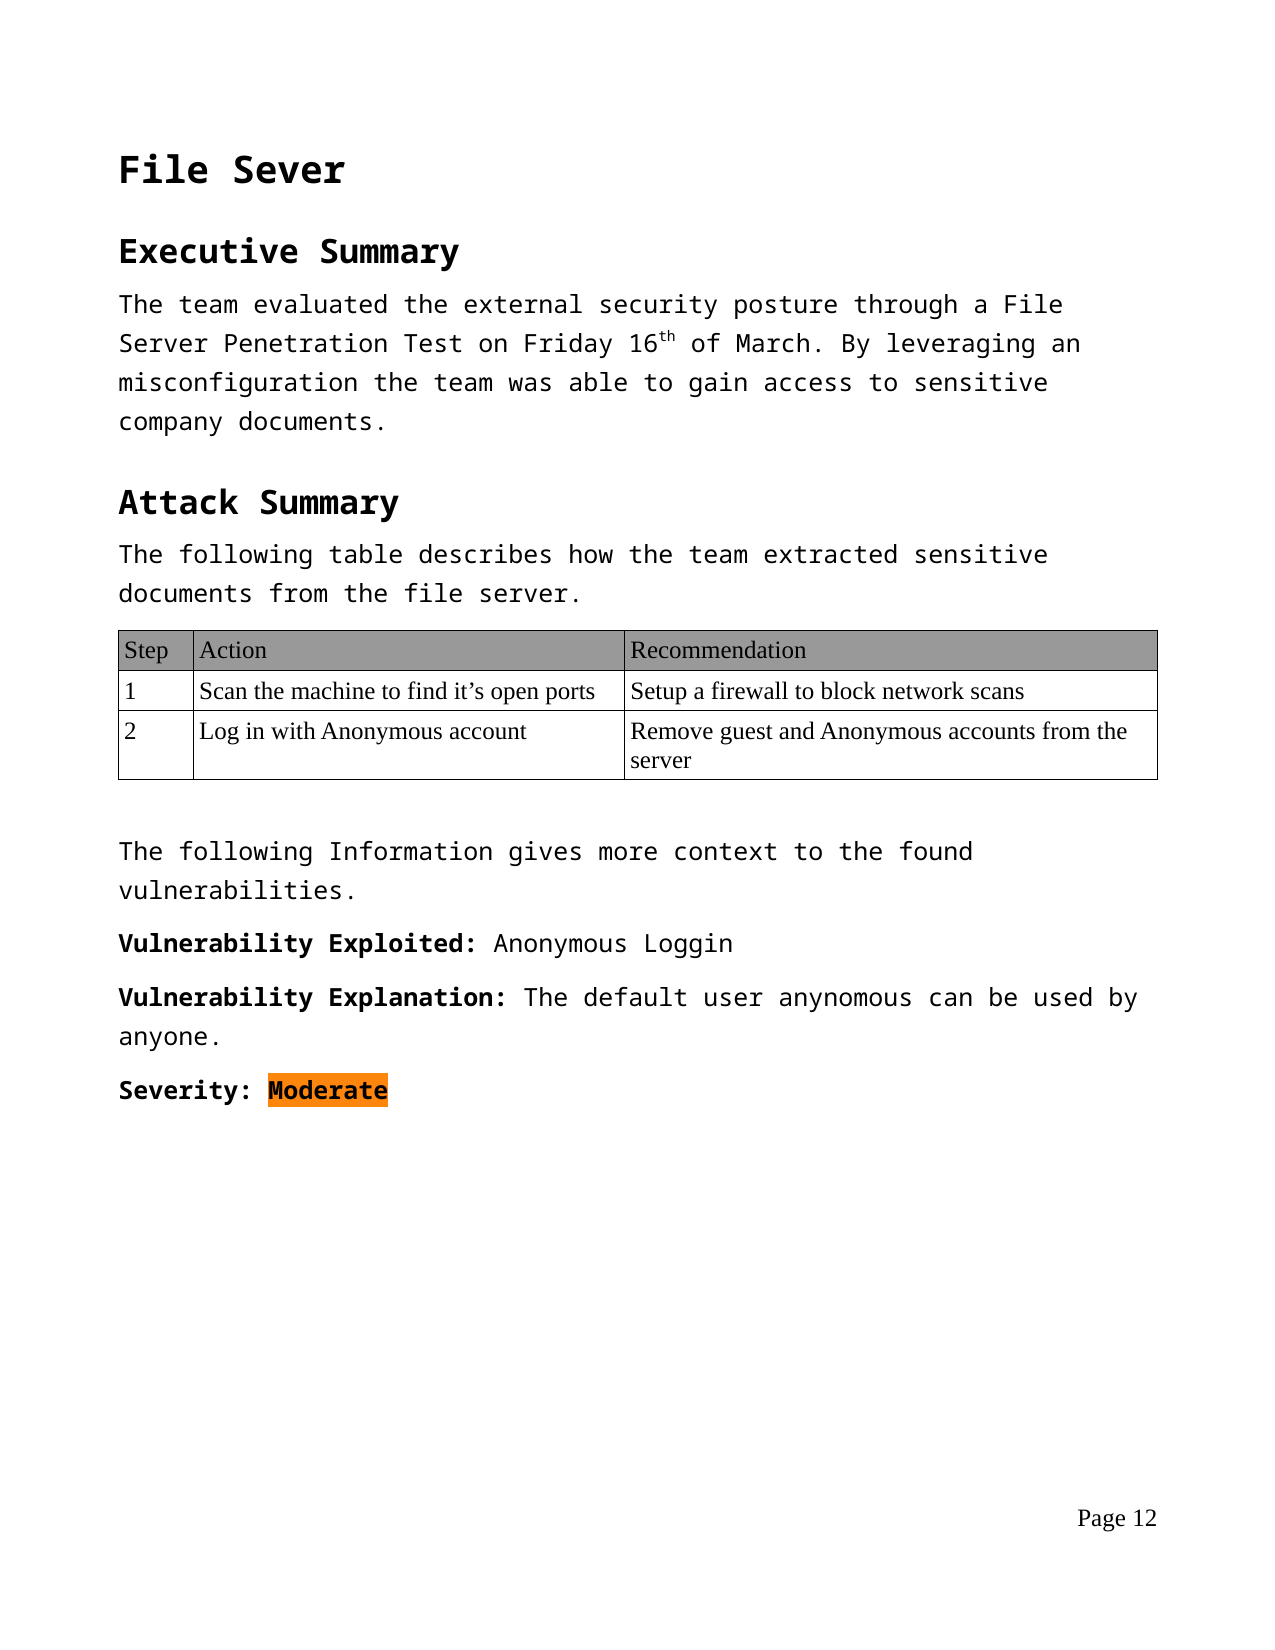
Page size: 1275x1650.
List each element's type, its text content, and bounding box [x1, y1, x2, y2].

text Severity: Moderate [118, 1073, 1157, 1107]
text The following table describes how the team extracted sensitive documents from the file server. [118, 537, 1157, 610]
text The team evaluated the external security posture through a File Server Penetration Test on Friday 16th of March. By leveraging an misconfiguration the team was able to gain access to sensitive company documents. [118, 286, 1157, 438]
table_cell 2 [119, 711, 193, 779]
table_header Action [194, 631, 624, 670]
table_cell Remove guest and Anonymous accounts from the server [625, 711, 1157, 779]
table_cell Setup a firewall to block network scans [625, 671, 1157, 710]
table_header Step [119, 631, 193, 670]
subtitle Attack Summary [118, 478, 1157, 524]
table_cell Scan the machine to find it’s open ports [194, 671, 624, 710]
table_cell 1 [119, 671, 193, 710]
table_header Recommendation [625, 631, 1157, 670]
text The following Information gives more context to the found vulnerabilities. [118, 833, 1157, 906]
subtitle Executive Summary [118, 228, 1157, 274]
text Vulnerability Explanation: The default user anynomous can be used by anyone. [118, 980, 1157, 1053]
subtitle File Sever [118, 143, 1157, 195]
table_cell Log in with Anonymous account [194, 711, 624, 779]
text Vulnerability Exploited: Anonymous Loggin [118, 926, 1157, 960]
